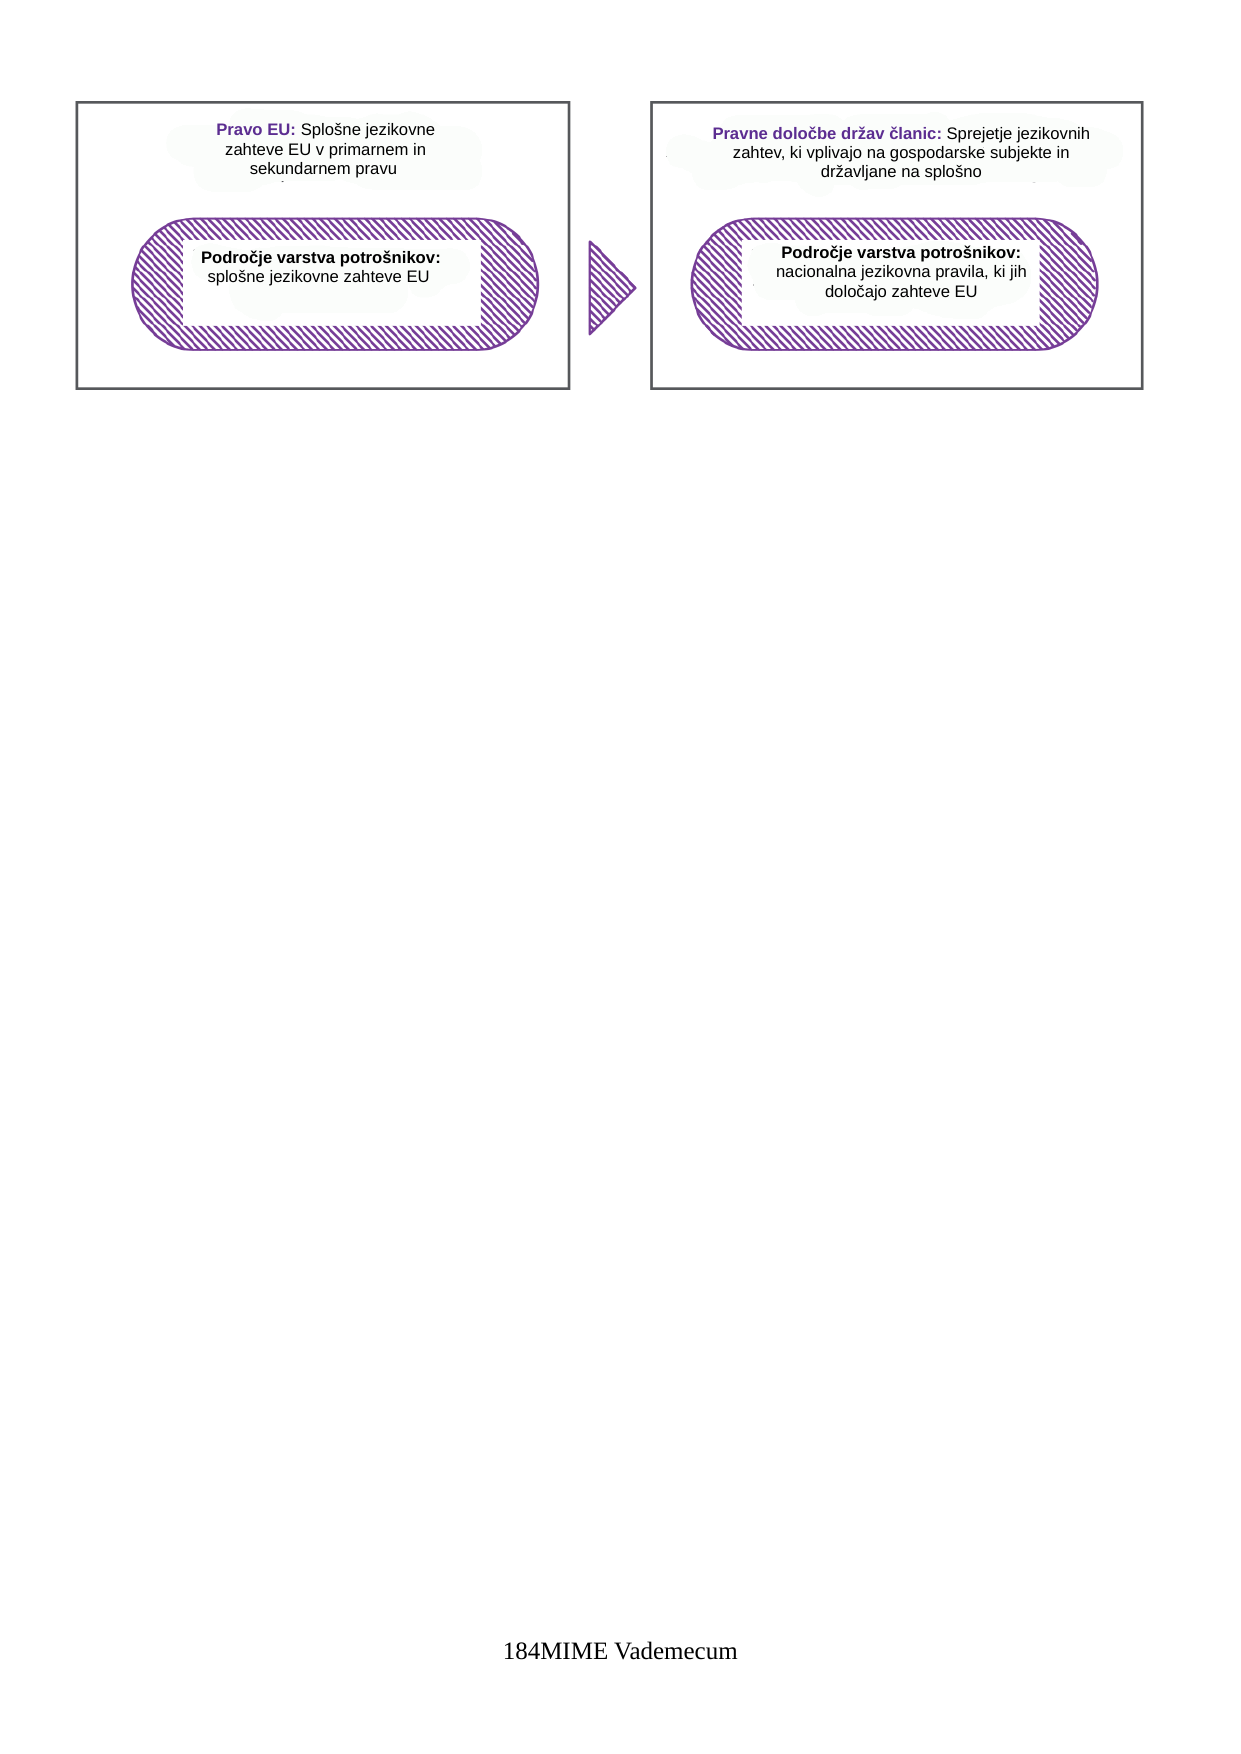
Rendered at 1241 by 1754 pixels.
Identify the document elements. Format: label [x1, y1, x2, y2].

picture [58, 88, 1159, 403]
